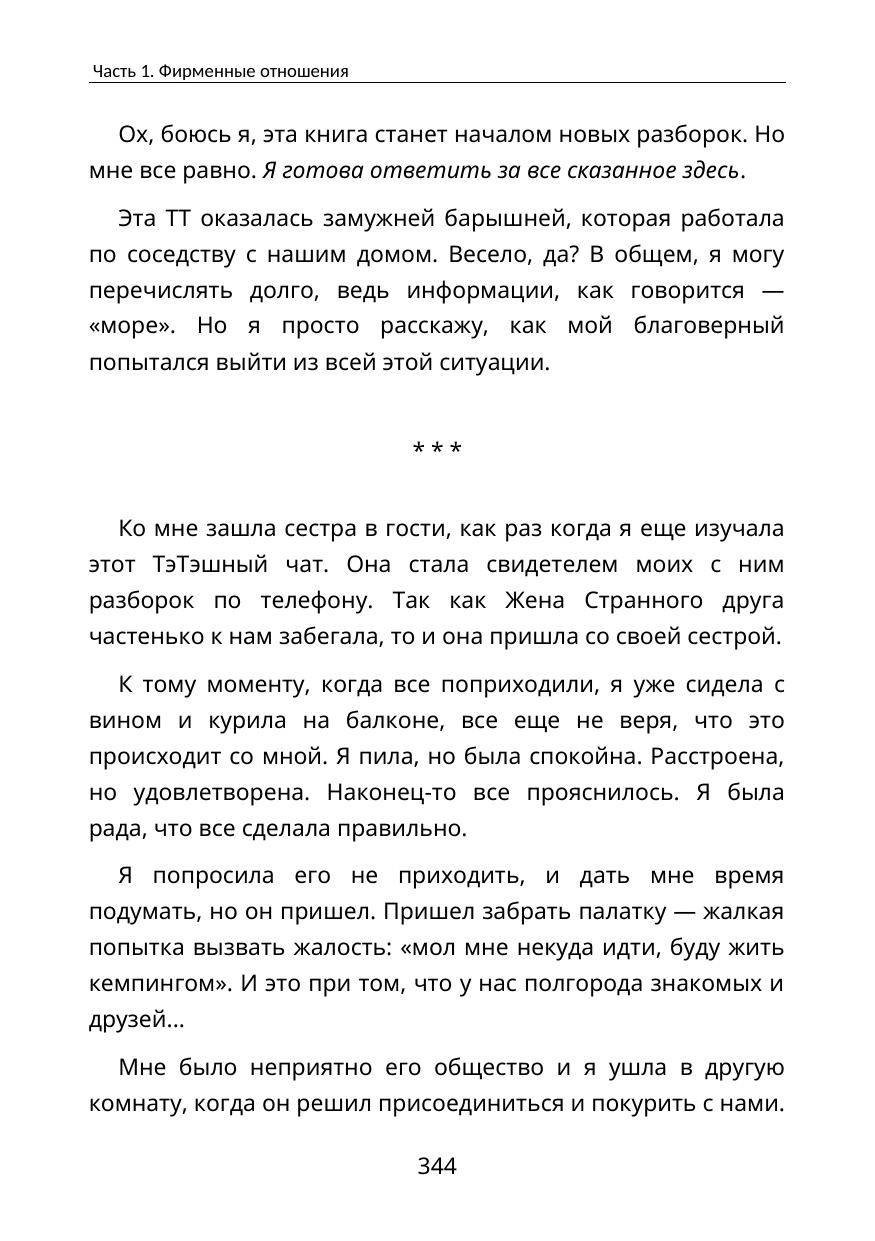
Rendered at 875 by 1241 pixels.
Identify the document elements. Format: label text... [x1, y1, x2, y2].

subtitle * * * [88, 435, 786, 466]
text Ох, боюсь я, эта книга станет началом новых разборок. Но мне все равно. Я готова ответить за все сказанное здесь. [88, 118, 786, 185]
text Мне было неприятно его общество и я ушла в другую комнату, когда он решил присоединиться и покурить с нами. [88, 1051, 786, 1118]
text Ко мне зашла сестра в гости, как раз когда я еще изучала этот ТэТэшный чат. Она стала свидетелем моих с ним разборок по телефону. Так как Жена Странного друга частенько к нам забегала, то и она пришла со своей сестрой. [88, 512, 786, 651]
text Эта ТТ оказалась замужней барышней, которая работала по соседству с нашим домом. Весело, да? В общем, я могу перечислять долго, ведь информации, как говорится — «море». Но я просто расскажу, как мой благоверный попытался выйти из всей этой ситуации. [88, 202, 786, 377]
text Я попросила его не приходить, и дать мне время подумать, но он пришел. Пришел забрать палатку — жалкая попытка вызвать жалость: «мол мне некуда идти, буду жить кемпингом». И это при том, что у нас полгорода знакомых и друзей... [88, 859, 786, 1034]
text К тому моменту, когда все поприходили, я уже сидела с вином и курила на балконе, все еще не веря, что это происходит со мной. Я пила, но была спокойна. Расстроена, но удовлетворена. Наконец-то все прояснилось. Я была рада, что все сделала правильно. [88, 668, 786, 843]
